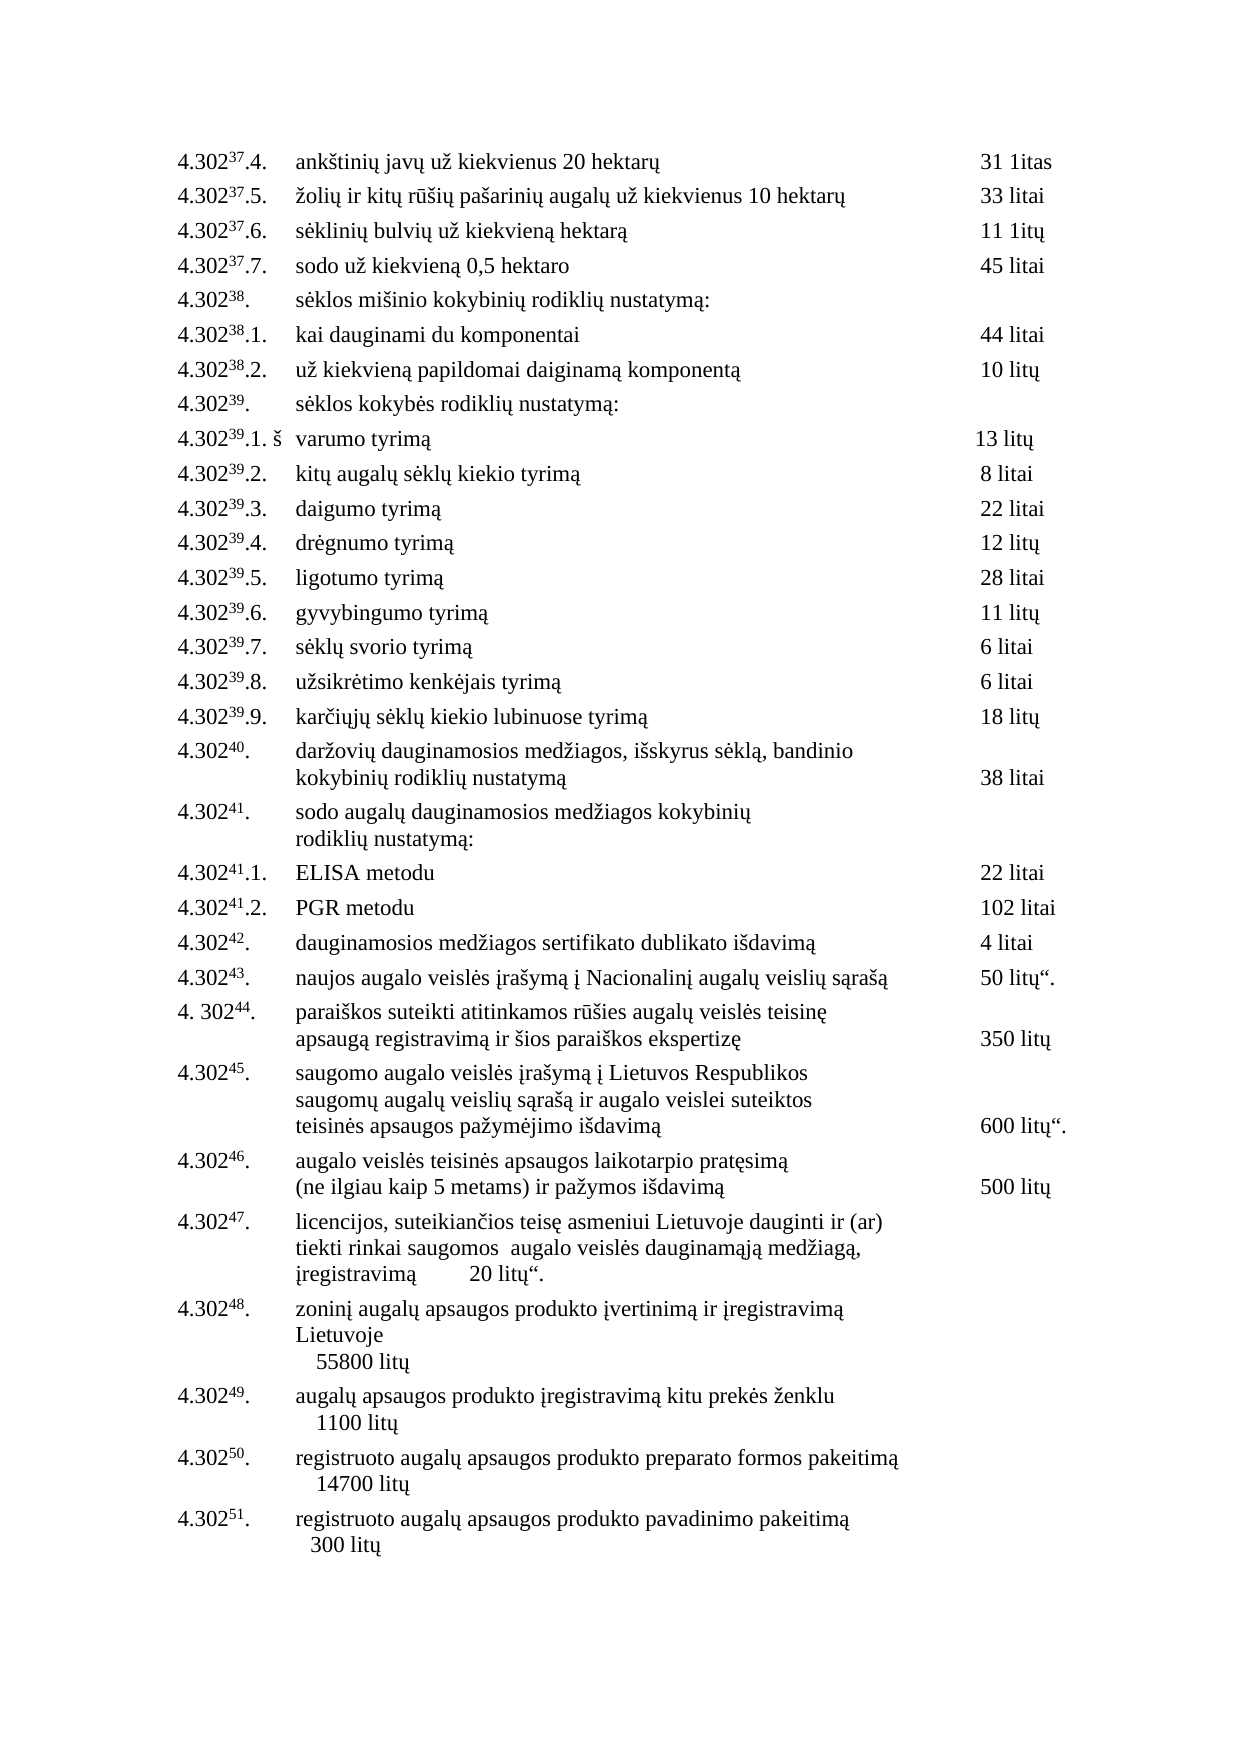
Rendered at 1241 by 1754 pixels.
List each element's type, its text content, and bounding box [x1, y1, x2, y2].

text 4.30237.6. sėklinių bulvių už kiekvieną hektarą 11 1itų [177, 217, 1122, 243]
text 4.30239.9. karčiųjų sėklų kiekio lubinuose tyrimą 18 litų [177, 703, 1122, 729]
text 4.30247. licencijos, suteikiančios teisę asmeniui Lietuvoje dauginti ir (ar) tiekti rinkai saugomos augalo veislės dauginamąją medžiagą, įregistravimą 20 litų“. [177, 1208, 930, 1287]
text 4.30248. zoninį augalų apsaugos produkto įvertinimą ir įregistravimą Lietuvoje 55800 litų [177, 1295, 930, 1374]
text 4.30239.2. kitų augalų sėklų kiekio tyrimą 8 litai [177, 460, 1122, 486]
text 4.30249. augalų apsaugos produkto įregistravimą kitu prekės ženklu 1100 litų [177, 1382, 930, 1435]
text 4.30241. sodo augalų dauginamosios medžiagos kokybinių rodiklių nustatymą: [177, 798, 1122, 851]
text 4.30251. registruoto augalų apsaugos produkto pavadinimo pakeitimą 300 litų [177, 1504, 930, 1557]
text 4.30246. augalo veislės teisinės apsaugos laikotarpio pratęsimą (ne ilgiau kaip 5 metams) ir pažymos išdavimą 500 litų [177, 1147, 1122, 1199]
text 4.30239.6. gyvybingumo tyrimą 11 litų [177, 599, 1122, 625]
text 4. 30244. paraiškos suteikti atitinkamos rūšies augalų veislės teisinę apsaugą registravimą ir šios paraiškos ekspertizę 350 litų [177, 998, 1122, 1051]
text 4.30239.5. ligotumo tyrimą 28 litai [177, 564, 1122, 590]
text 4.30237.4. ankštinių javų už kiekvienus 20 hektarų 31 1itas [177, 148, 1122, 174]
text 4.30239.3. daigumo tyrimą 22 litai [177, 494, 1122, 521]
text 4.30238.2. už kiekvieną papildomai daiginamą komponentą 10 litų [177, 356, 1122, 382]
text 4.30238. sėklos mišinio kokybinių rodiklių nustatymą: [177, 286, 1122, 313]
text 4.30239.4. drėgnumo tyrimą 12 litų [177, 529, 1122, 556]
text 4.30237.5. žolių ir kitų rūšių pašarinių augalų už kiekvienus 10 hektarų 33 litai [177, 182, 1122, 209]
text 4.30240. daržovių dauginamosios medžiagos, išskyrus sėklą, bandinio kokybinių rodiklių nustatymą 38 litai [177, 737, 1122, 790]
text 4.30245. saugomo augalo veislės įrašymą į Lietuvos Respublikos saugomų augalų veislių sąrašą ir augalo veislei suteiktos teisinės apsaugos pažymėjimo išdavimą 600 litų“. [177, 1059, 1122, 1138]
text 4.30242. dauginamosios medžiagos sertifikato dublikato išdavimą 4 litai [177, 929, 1122, 955]
text 4.30238.1. kai dauginami du komponentai 44 litai [177, 321, 1122, 347]
text 4.30237.7. sodo už kiekvieną 0,5 hektaro 45 litai [177, 252, 1122, 278]
text 4.30239.7. sėklų svorio tyrimą 6 litai [177, 633, 1122, 660]
text 4.30243. naujos augalo veislės įrašymą į Nacionalinį augalų veislių sąrašą 50 litų“. [177, 963, 1122, 990]
text 4.30239. sėklos kokybės rodiklių nustatymą: [177, 391, 1122, 417]
text 4.30241.1. ELISA metodu 22 litai [177, 859, 1122, 886]
text 4.30239.8. užsikrėtimo kenkėjais tyrimą 6 litai [177, 668, 1122, 694]
text 4.30241.2. PGR metodu 102 litai [177, 894, 1122, 921]
text 4.30239.1. š varumo tyrimą 13 litų [177, 425, 1122, 452]
text 4.30250. registruoto augalų apsaugos produkto preparato formos pakeitimą 14700 litų [177, 1443, 930, 1496]
